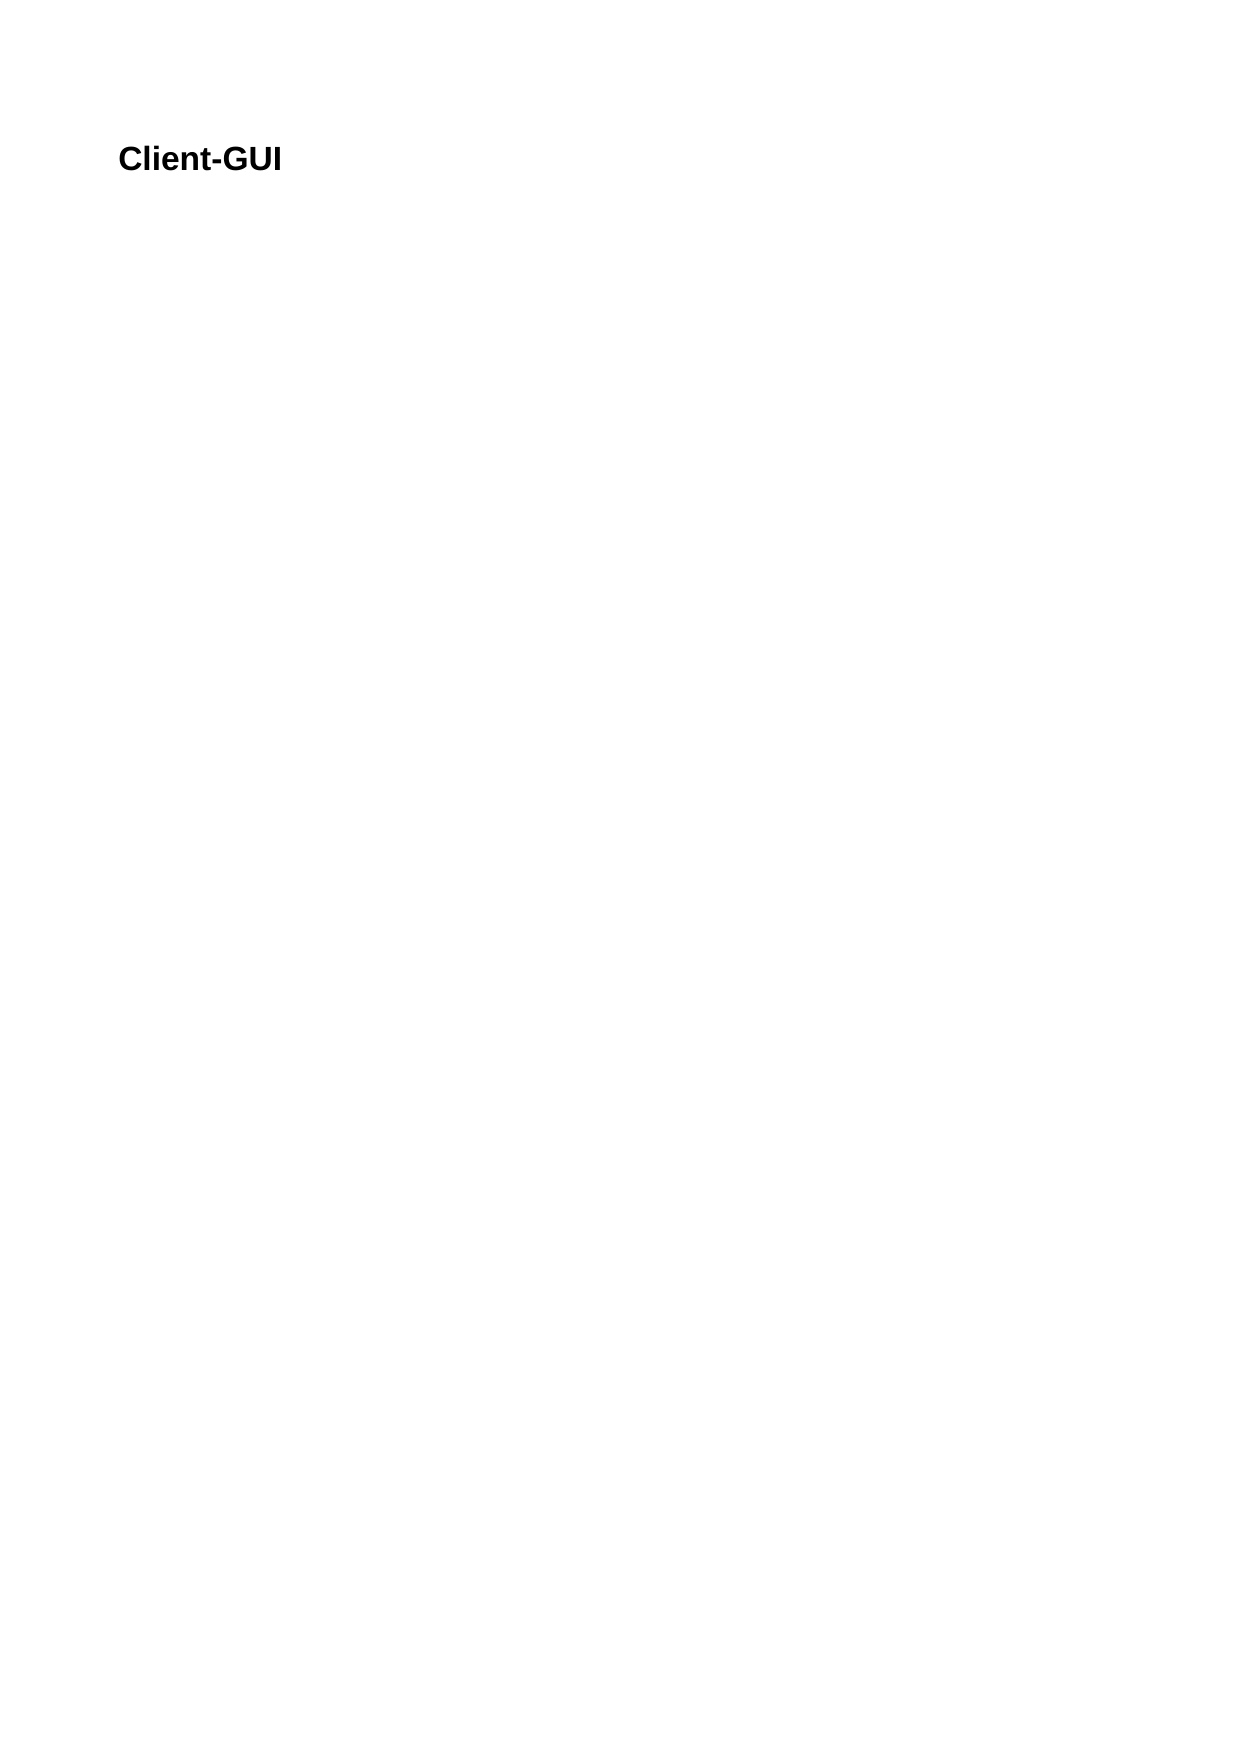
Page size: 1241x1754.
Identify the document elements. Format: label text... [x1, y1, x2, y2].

subtitle Client-GUI [118, 139, 1122, 178]
